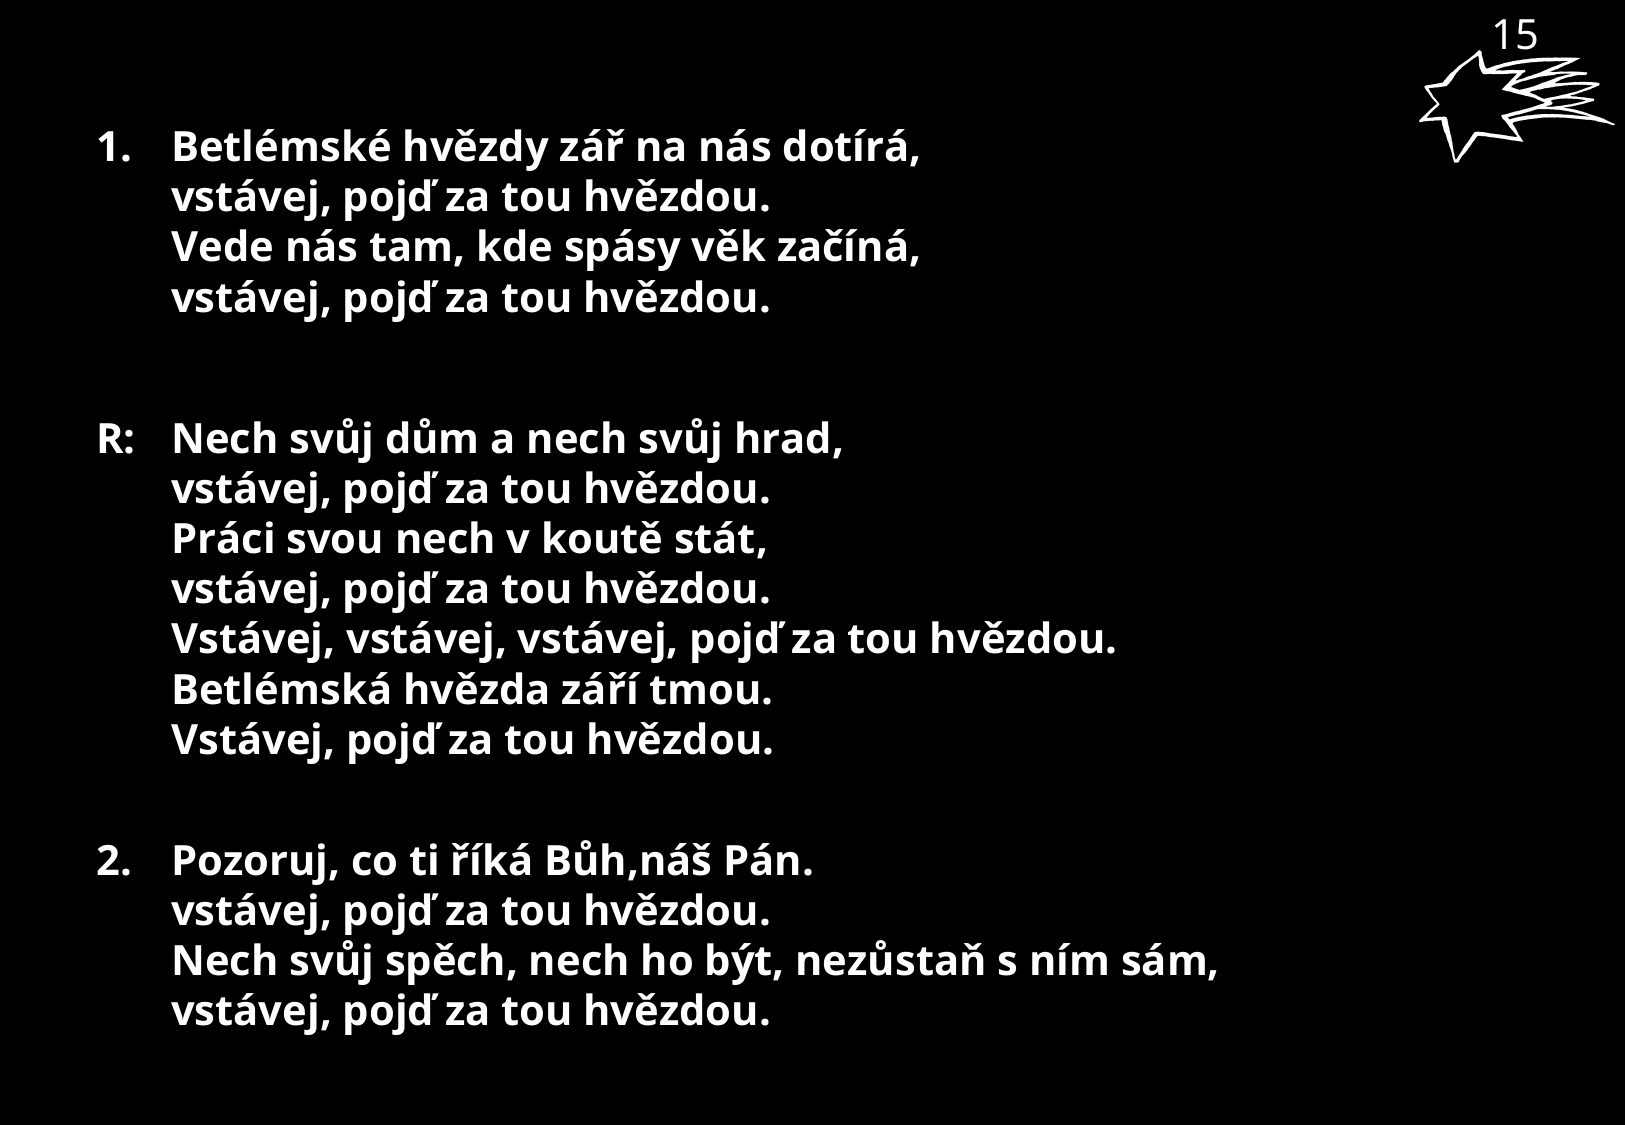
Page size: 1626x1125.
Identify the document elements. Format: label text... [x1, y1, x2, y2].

list Betlémské hvězdy zář na nás dotírá, vstávej, pojď za tou hvězdou. Vede nás tam, kde spásy věk začíná, vstávej, pojď za tou hvězdou. R: Nech svůj dům a nech svůj hrad, vstávej, pojď za tou hvězdou. Práci svou nech v koutě stát, vstávej, pojď za tou hvězdou. Vstávej, vstávej, vstávej, pojď za tou hvězdou. Betlémská hvězda září tmou. Vstávej, pojď za tou hvězdou. Pozoruj, co ti říká Bůh,náš Pán. vstávej, pojď za tou hvězdou. Nech svůj spěch, nech ho být, nezůstaň s ním sám, vstávej, pojď za tou hvězdou. [81, 112, 1544, 1101]
text_box 15 [1405, 0, 1626, 66]
